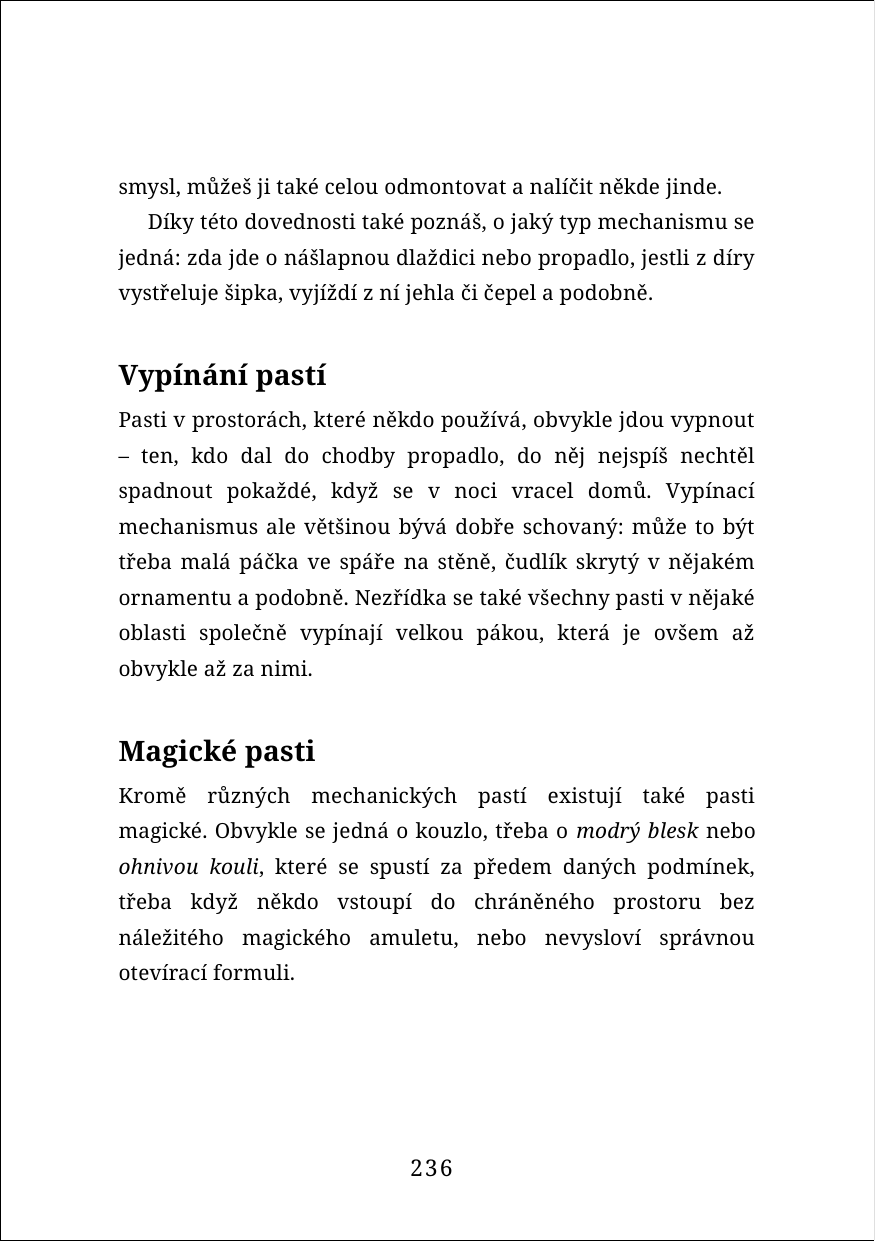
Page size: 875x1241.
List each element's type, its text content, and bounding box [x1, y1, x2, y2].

text smysl, můžeš ji také celou odmontovat a nalíčit někde jinde. Díky této dovednosti také poznáš, o jaký typ mechanismu se jedná: zda jde o nášlapnou dlaždici nebo propadlo, jestli z díry vystřeluje šipka, vyjíždí z ní jehla či čepel a podobně. [118, 172, 756, 307]
subtitle Vypínání pastí [118, 355, 756, 393]
subtitle Magické pasti [118, 731, 756, 769]
text Pasti v prostorách, které někdo používá, obvykle jdou vypnout – ten, kdo dal do chodby propadlo, do něj nejspíš nechtěl spadnout pokaždé, když se v noci vracel domů. Vypínací mechanismus ale většinou bývá dobře schovaný: může to být třeba malá páčka ve spáře na stěně, čudlík skrytý v nějakém ornamentu a podobně. Nezřídka se také všechny pasti v nějaké oblasti společně vypínají velkou pákou, která je ovšem až obvykle až za nimi. [118, 405, 756, 682]
text Kromě různých mechanických pastí existují také pasti magické. Obvykle se jedná o kouzlo, třeba o modrý blesk nebo ohnivou kouli, které se spustí za předem daných podmínek, třeba když někdo vstoupí do chráněného prostoru bez náležitého magického amuletu, nebo nevysloví správnou otevírací formuli. [118, 781, 756, 987]
